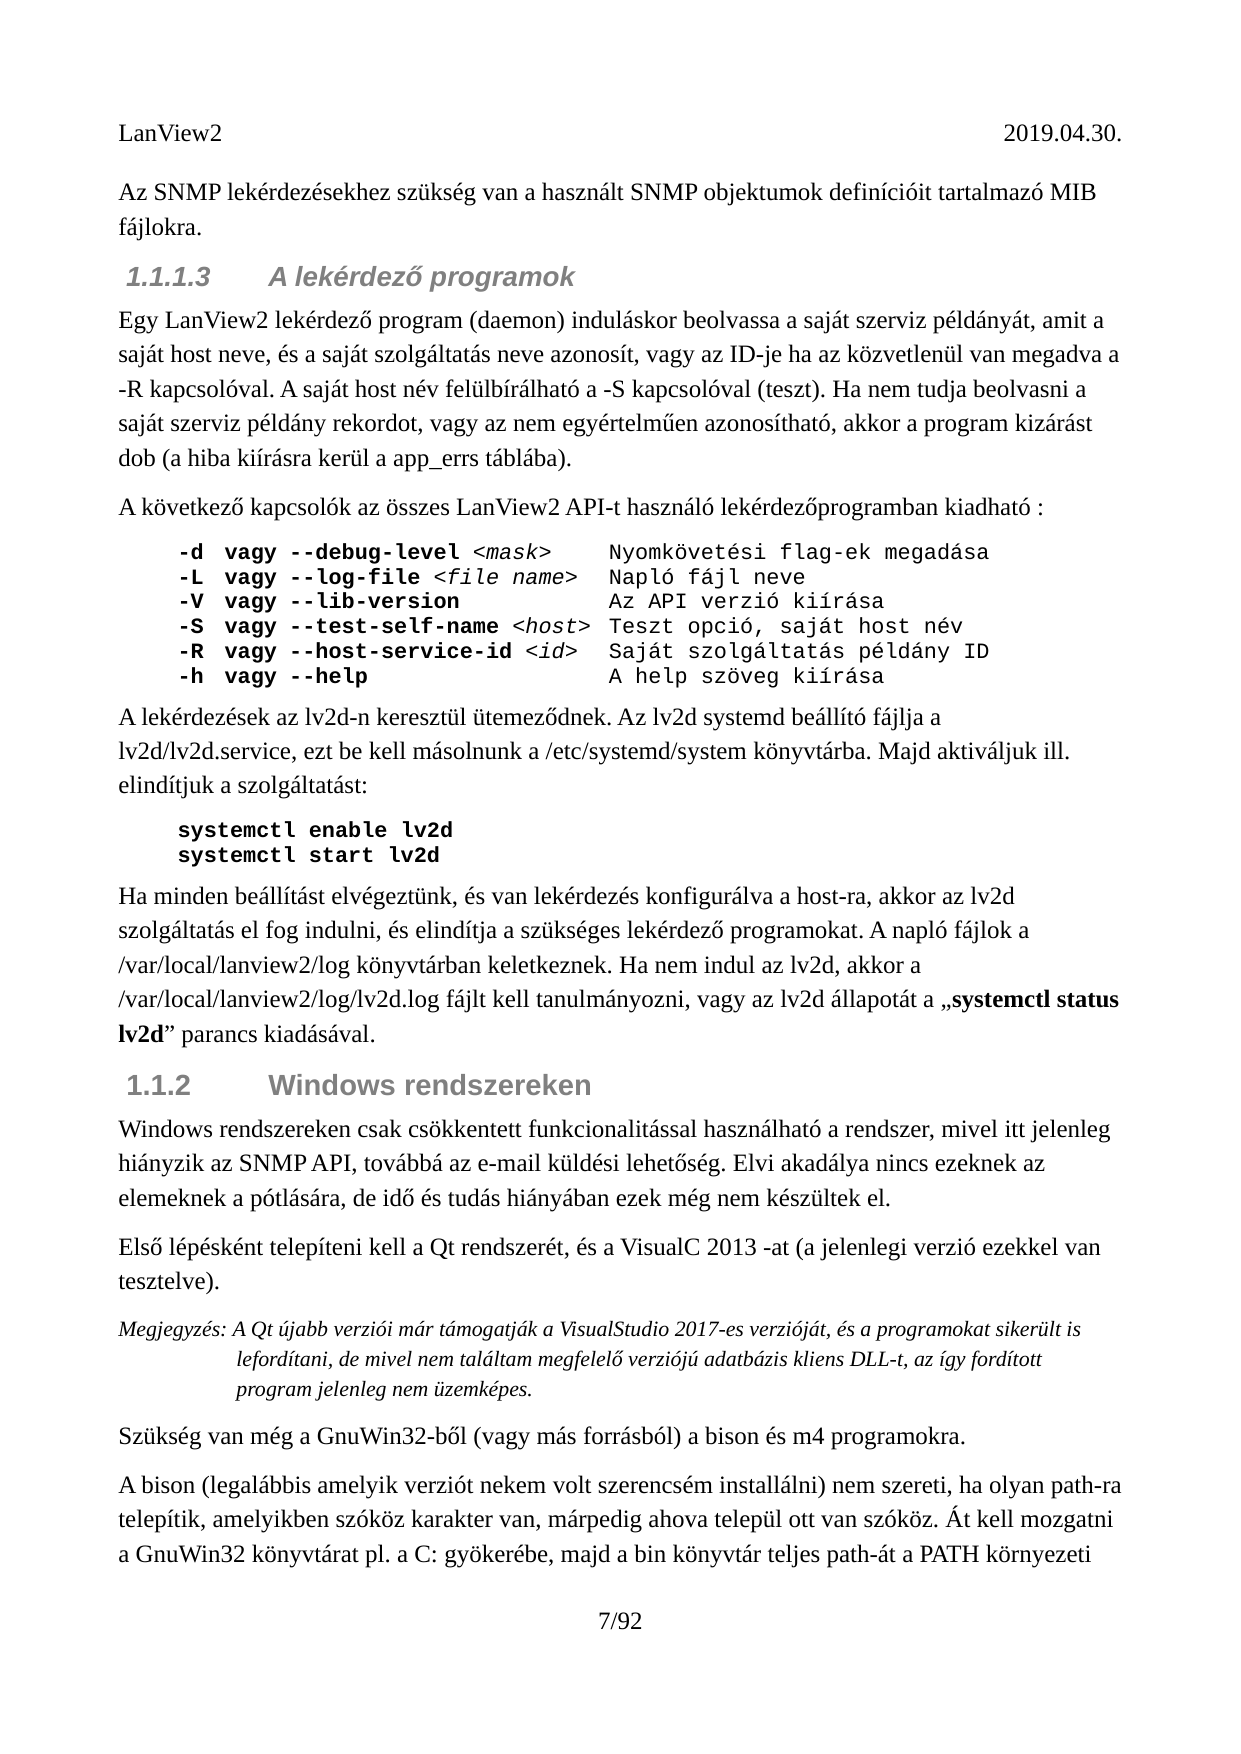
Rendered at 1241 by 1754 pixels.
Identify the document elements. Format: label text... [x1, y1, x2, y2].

text Első lépésként telepíteni kell a Qt rendszerét, és a VisualC 2013 -at (a jelenlegi verzió ezekkel van tesztelve). [118, 1232, 1122, 1295]
text A következő kapcsolók az összes LanView2 API-t használó lekérdezőprogramban kiadható : [118, 492, 1122, 521]
subtitle A lekérdező programok [118, 261, 1122, 292]
subtitle Windows rendszereken [118, 1068, 1122, 1101]
text -d vagy --debug-level <mask> Nyomkövetési flag-ek megadása -L vagy --log-file <file name> Napló fájl neve -V vagy --lib-version Az API verzió kiírása -S vagy --test-self-name <host> Teszt opció, saját host név -R vagy --host-service-id <id> Saját szolgáltatás példány ID -h vagy --help A help szöveg kiírása [177, 541, 1122, 690]
text systemctl enable lv2d systemctl start lv2d [177, 819, 1122, 869]
text A bison (legalábbis amelyik verziót nekem volt szerencsém installálni) nem szereti, ha olyan path-ra telepítik, amelyikben szóköz karakter van, márpedig ahova települ ott van szóköz. Át kell mozgatni a GnuWin32 könyvtárat pl. a C: gyökerébe, majd a bin könyvtár teljes path-át a PATH környezeti [118, 1470, 1122, 1567]
text Egy LanView2 lekérdező program (daemon) induláskor beolvassa a saját szerviz példányát, amit a saját host neve, és a saját szolgáltatás neve azonosít, vagy az ID-je ha az közvetlenül van megadva a -R kapcsolóval. A saját host név felülbírálható a -S kapcsolóval (teszt). Ha nem tudja beolvasni a saját szerviz példány rekordot, vagy az nem egyértelműen azonosítható, akkor a program kizárást dob (a hiba kiírásra kerül a app_errs táblába). [118, 305, 1122, 472]
text Szükség van még a GnuWin32-ből (vagy más forrásból) a bison és m4 programokra. [118, 1421, 1122, 1449]
text A lekérdezések az lv2d-n keresztül ütemeződnek. Az lv2d systemd beállító fájlja a lv2d/lv2d.service, ezt be kell másolnunk a /etc/systemd/system könyvtárba. Majd aktiváljuk ill. elindítjuk a szolgáltatást: [118, 702, 1122, 799]
text Megjegyzés: A Qt újabb verziói már támogatják a VisualStudio 2017-es verzióját, és a programokat sikerült is lefordítani, de mivel nem találtam megfelelő verziójú adatbázis kliens DLL-t, az így fordított program jelenleg nem üzemképes. [118, 1316, 1122, 1401]
text Ha minden beállítást elvégeztünk, és van lekérdezés konfigurálva a host-ra, akkor az lv2d szolgáltatás el fog indulni, és elindítja a szükséges lekérdező programokat. A napló fájlok a /var/local/lanview2/log könyvtárban keletkeznek. Ha nem indul az lv2d, akkor a /var/local/lanview2/log/lv2d.log fájlt kell tanulmányozni, vagy az lv2d állapotát a „systemctl status lv2d” parancs kiadásával. [118, 881, 1122, 1048]
text Az SNMP lekérdezésekhez szükség van a használt SNMP objektumok definícióit tartalmazó MIB fájlokra. [118, 177, 1122, 240]
text Windows rendszereken csak csökkentett funkcionalitással használható a rendszer, mivel itt jelenleg hiányzik az SNMP API, továbbá az e-mail küldési lehetőség. Elvi akadálya nincs ezeknek az elemeknek a pótlására, de idő és tudás hiányában ezek még nem készültek el. [118, 1114, 1122, 1212]
